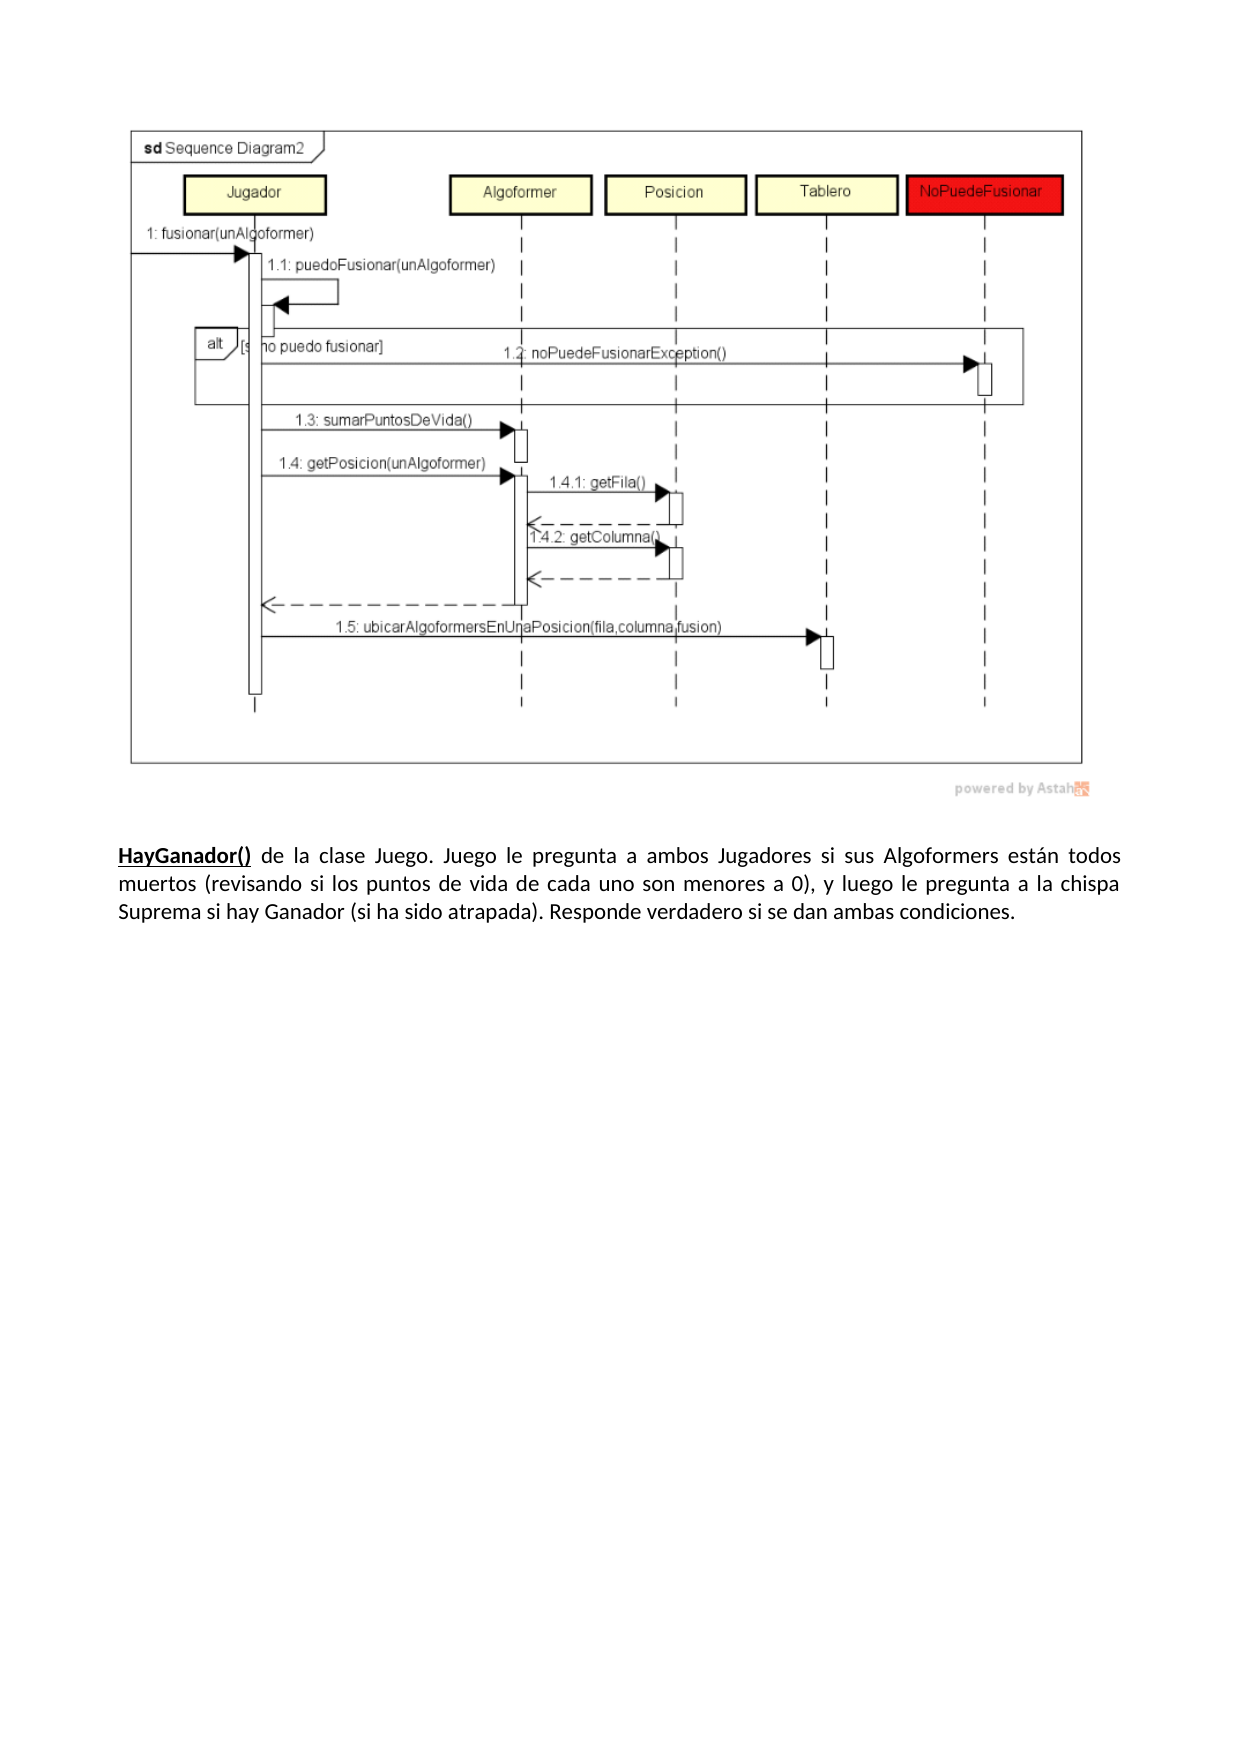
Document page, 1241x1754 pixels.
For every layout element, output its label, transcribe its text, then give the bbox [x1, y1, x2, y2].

text HayGanador() de la clase Juego. Juego le pregunta a ambos Jugadores si sus Algoformers están todos muertos (revisando si los puntos de vida de cada uno son menores a 0), y luego le pregunta a la chispa Suprema si hay Ganador (si ha sido atrapada). Responde verdadero si se dan ambas condiciones. [118, 841, 1122, 926]
